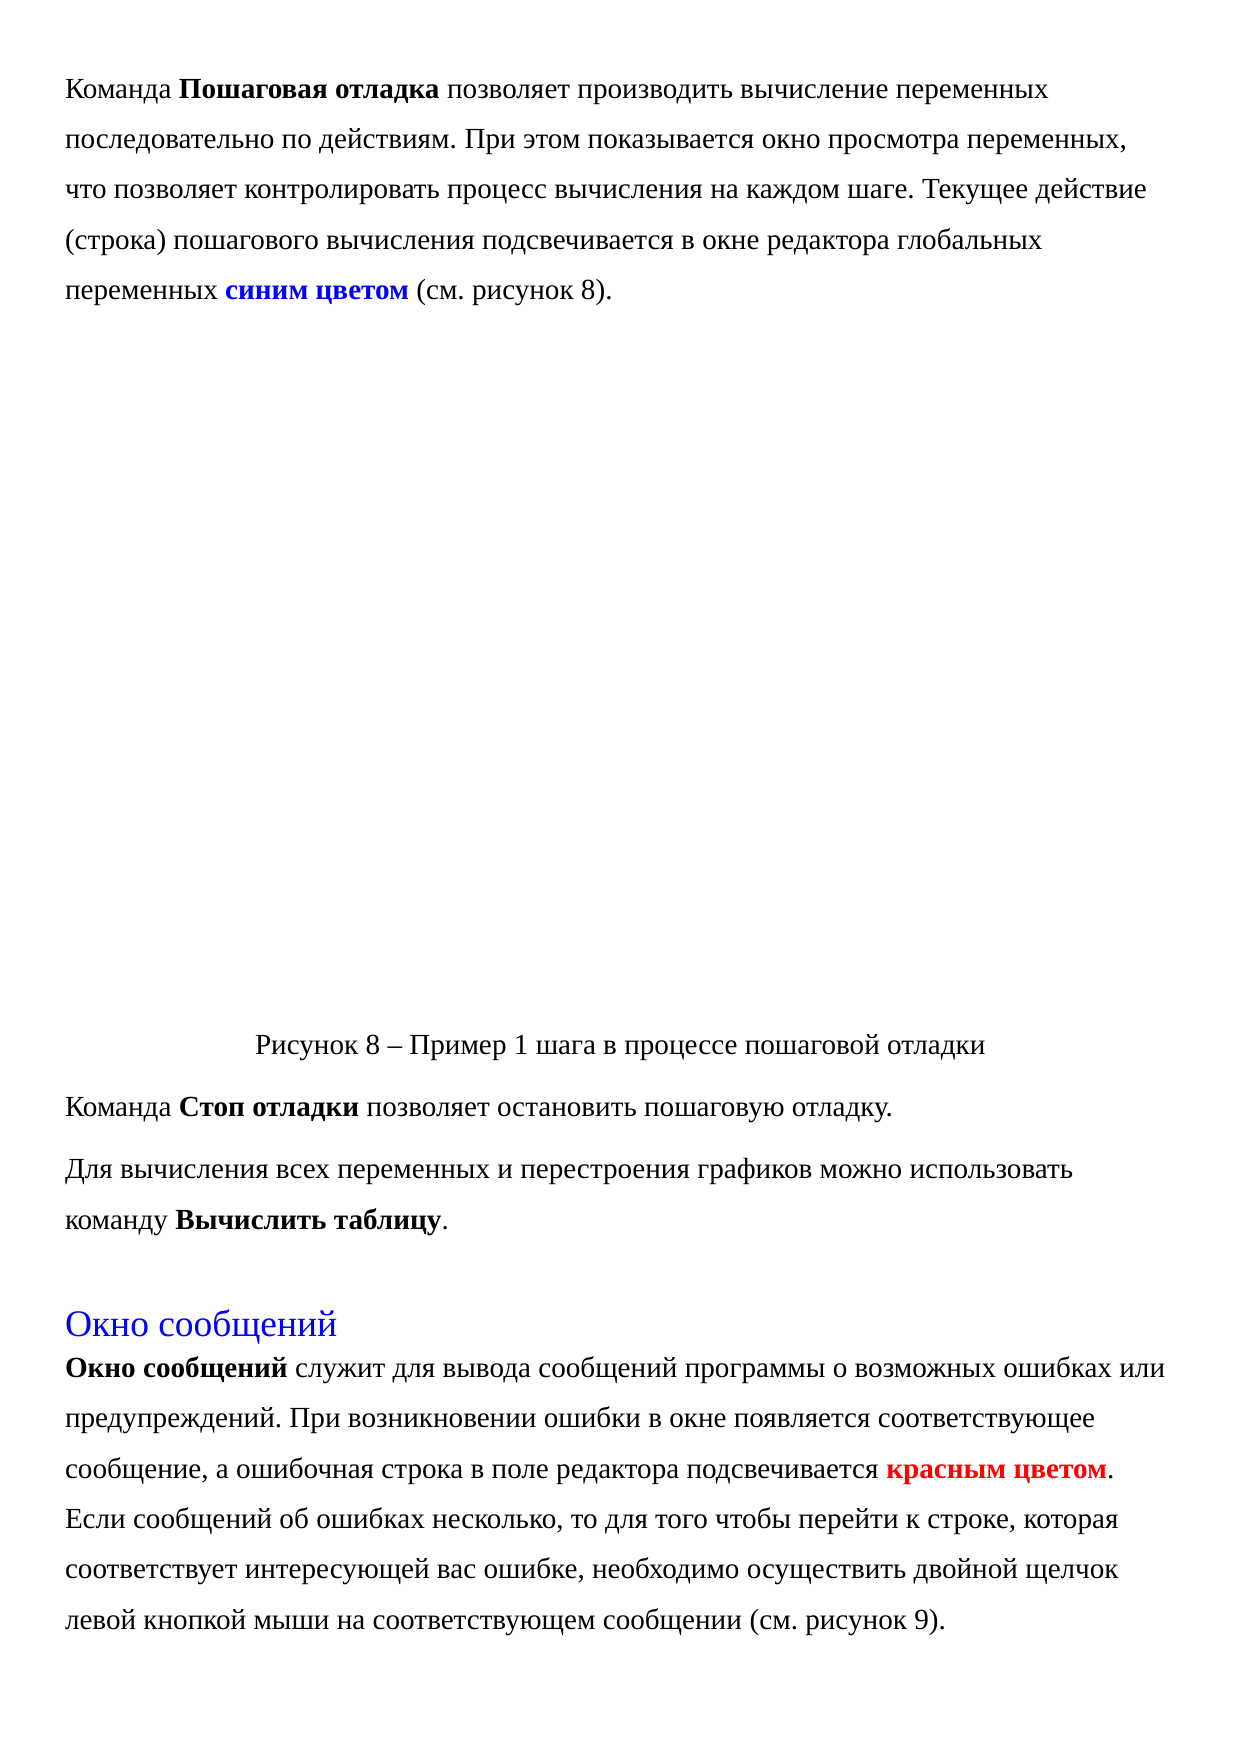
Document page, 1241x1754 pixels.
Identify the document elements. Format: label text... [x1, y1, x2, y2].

table_cell Команда Пошаговая отладка позволяет производить вычисление переменных последовательно по действиям. При этом показывается окно просмотра переменных, что позволяет контролировать процесс вычисления на каждом шаге. Текущее действие (строка) пошагового вычисления подсвечивается в окне редактора глобальных переменных синим цветом (см. рисунок 8). Рисунок 8 – Пример 1 шага в процессе пошаговой отладки Команда Стоп отладки позволяет остановить пошаговую отладку. Для вычисления всех переменных и перестроения графиков можно использовать команду Вычислить таблицу. Окно сообщений Окно сообщений служит для вывода сообщений программы о возможных ошибках или предупреждений. При возникновении ошибки в окне появляется соответствующее сообщение, а ошибочная строка в поле редактора подсвечивается красным цветом. Если сообщений об ошибках несколько, то для того чтобы перейти к строке, которая соответствует интересующей вас ошибке, необходимо осуществить двойной щелчок левой кнопкой мыши на соответствующем сообщении (см. рисунок 9). [59, 59, 1181, 1647]
